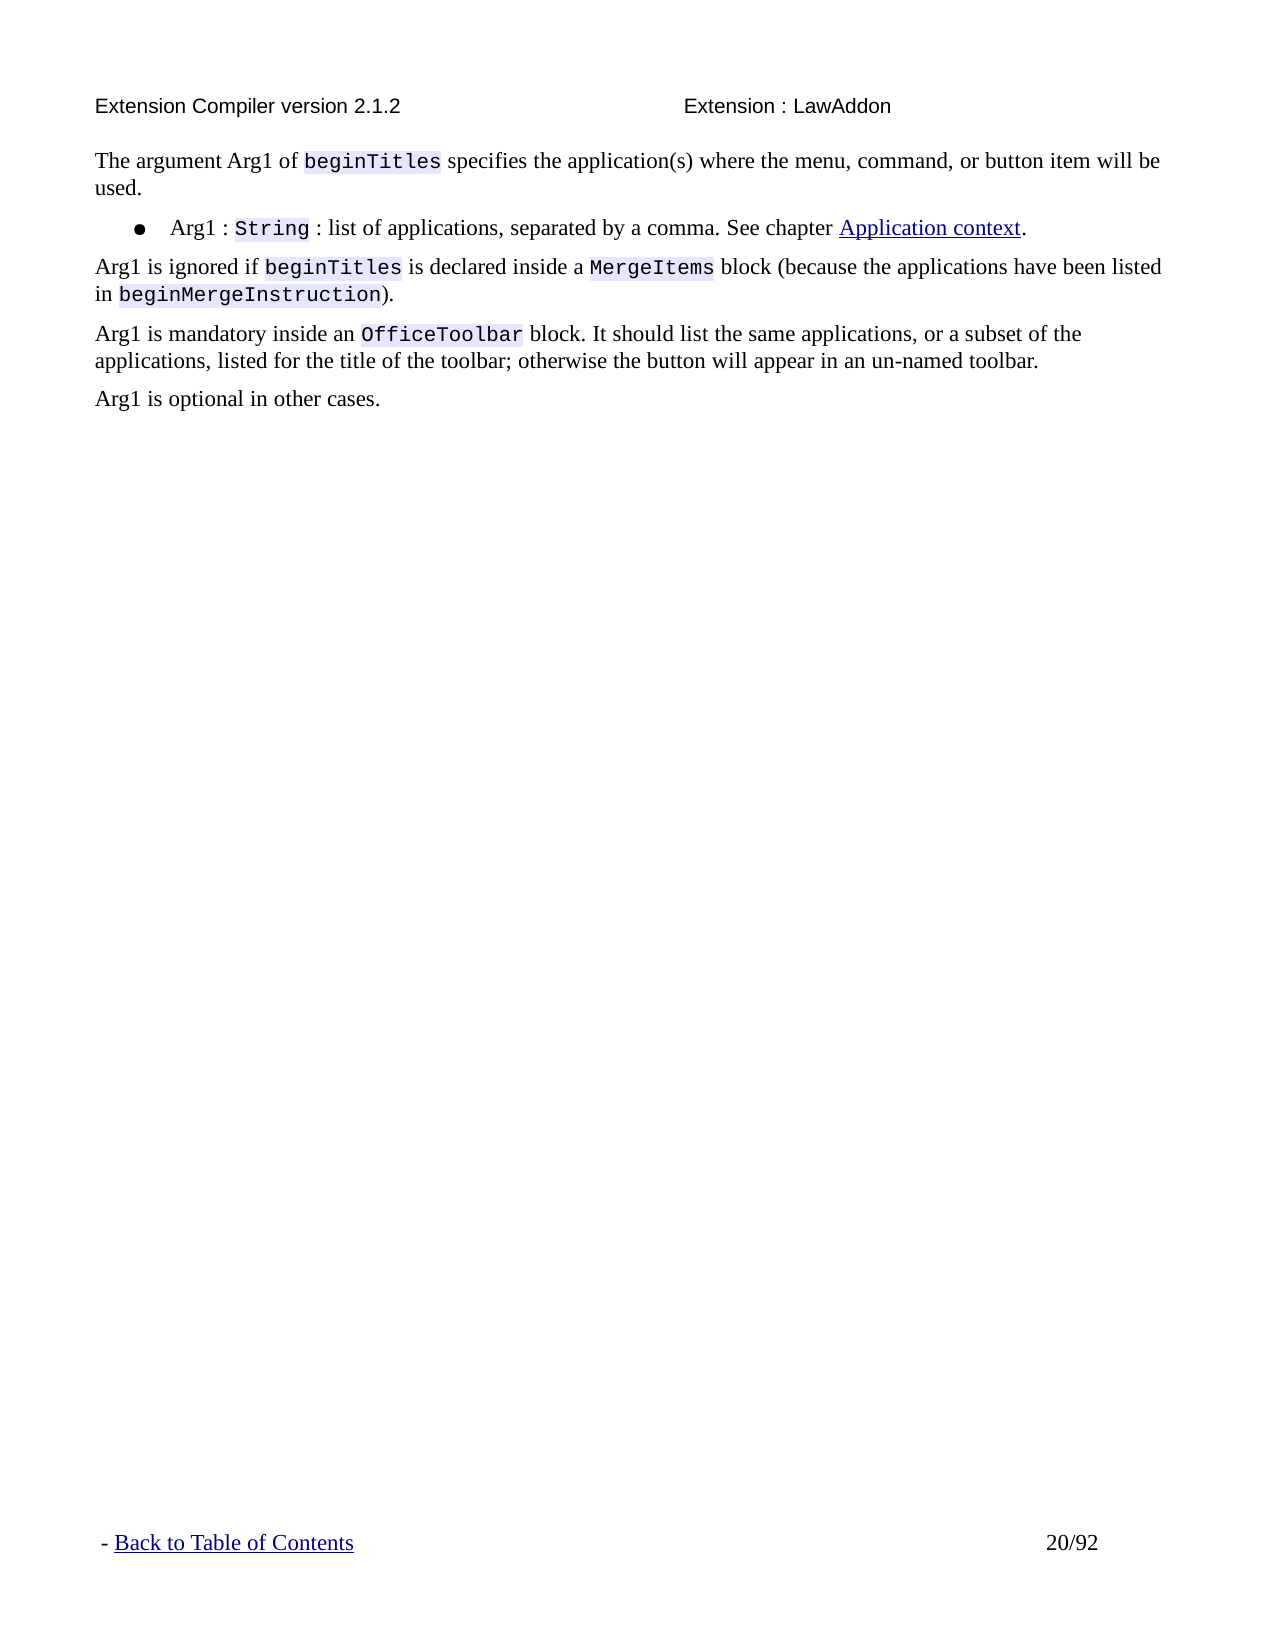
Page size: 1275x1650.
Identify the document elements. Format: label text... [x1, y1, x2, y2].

text The argument Arg1 of beginTitles specifies the application(s) where the menu, command, or button item will be used. [94, 147, 1181, 200]
text Arg1 is mandatory inside an OfficeToolbar block. It should list the same applications, or a subset of the applications, listed for the title of the toolbar; otherwise the button will appear in an un-named toolbar. [94, 321, 1181, 373]
text Arg1 is optional in other cases. [94, 386, 1181, 411]
text Arg1 is ignored if beginTitles is declared inside a MergeItems block (because the applications have been listed in beginMergeInstruction). [94, 254, 1181, 308]
list Arg1 : String : list of applications, separated by a comma. See chapter Application context. [132, 214, 1181, 242]
